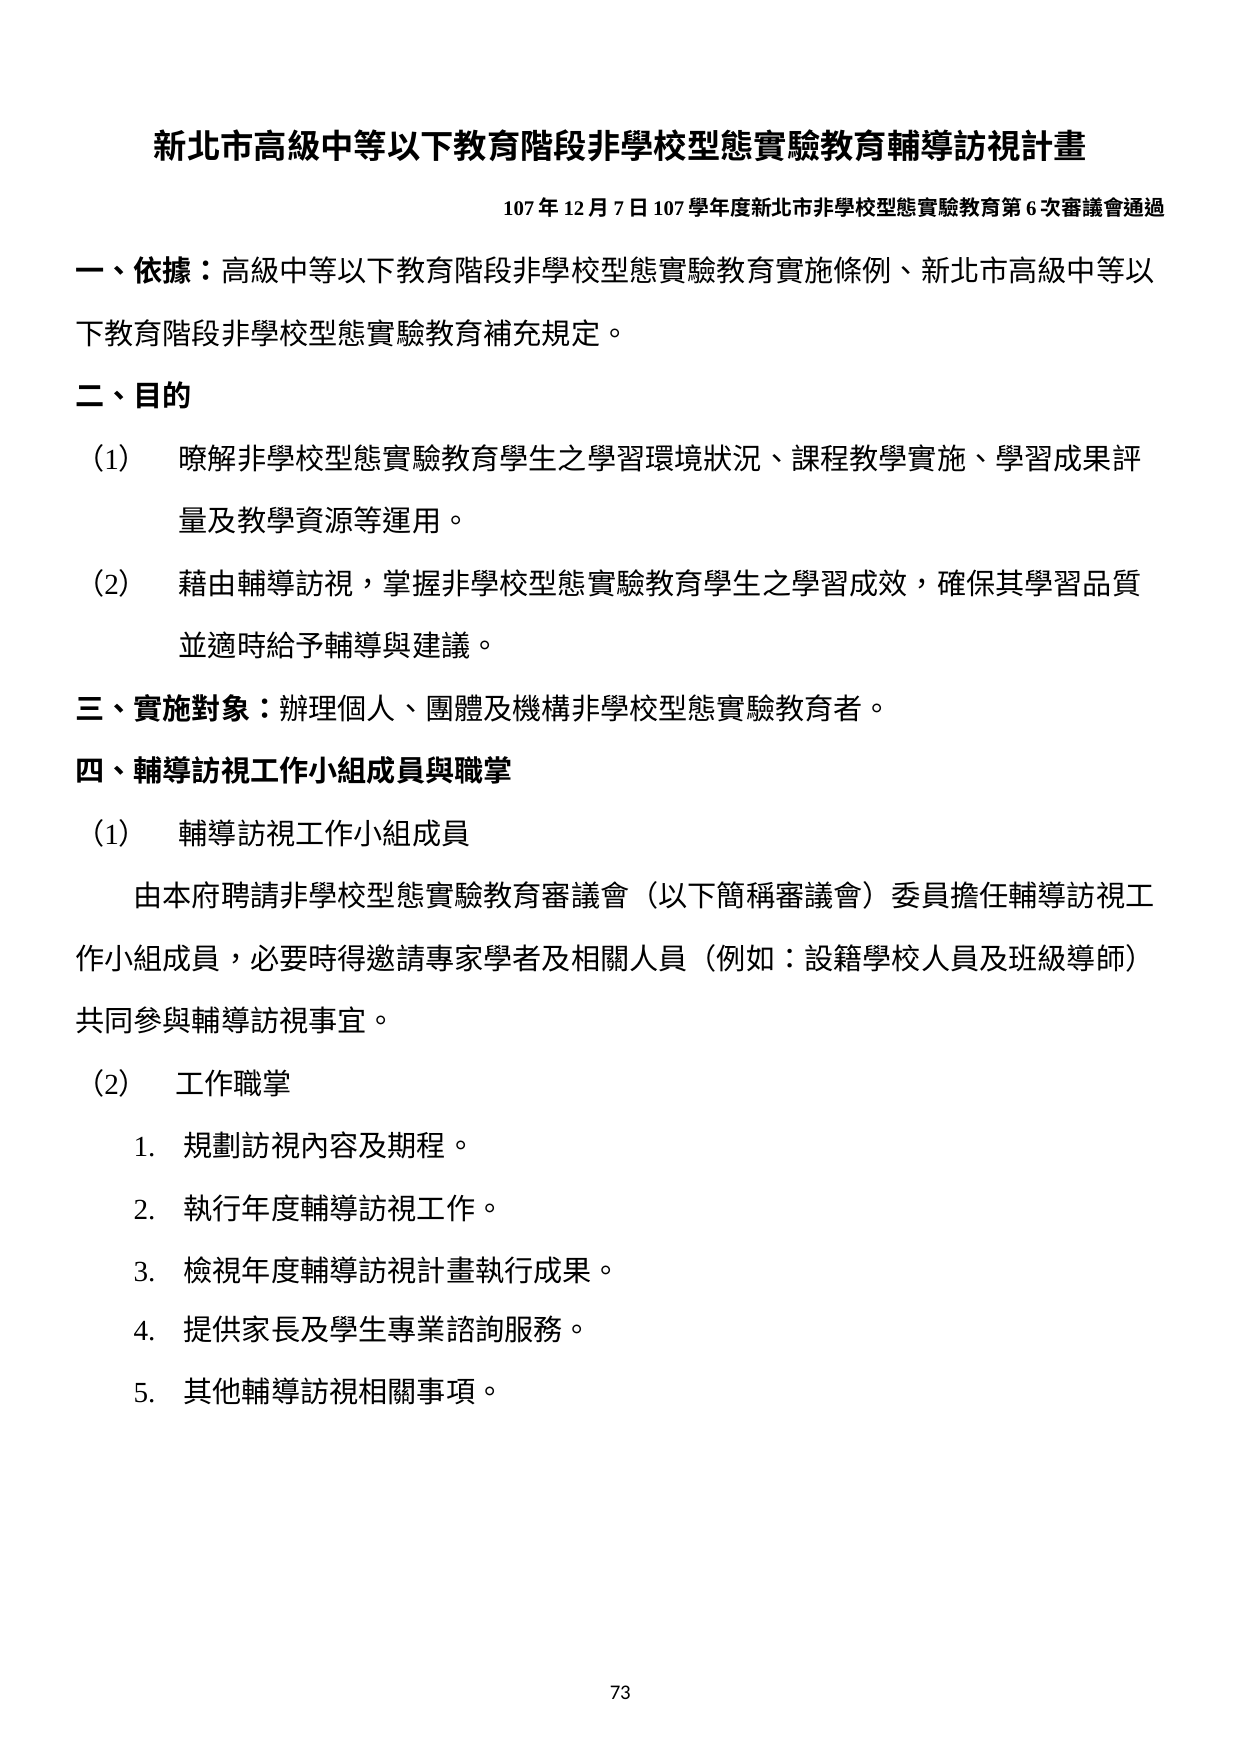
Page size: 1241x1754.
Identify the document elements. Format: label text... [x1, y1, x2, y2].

list 藉由輔導訪視，掌握非學校型態實驗教育學生之學習成效，確保其學習品質並適時給予輔導與建議。 [75, 540, 1165, 665]
text 新北市高級中等以下教育階段非學校型態實驗教育輔導訪視計畫 [75, 102, 1165, 165]
text 由本府聘請非學校型態實驗教育審議會（以下簡稱審議會）委員擔任輔導訪視工作小組成員，必要時得邀請專家學者及相關人員（例如：設籍學校人員及班級導師）共同參與輔導訪視事宜。 [75, 852, 1165, 1040]
text 一、依據：高級中等以下教育階段非學校型態實驗教育實施條例、新北市高級中等以下教育階段非學校型態實驗教育補充規定。 [75, 227, 1165, 352]
list 工作職掌 [75, 1040, 1165, 1102]
list 檢視年度輔導訪視計畫執行成果。 [133, 1227, 1165, 1290]
list 暸解非學校型態實驗教育學生之學習環境狀況、課程教學實施、學習成果評量及教學資源等運用。 [75, 415, 1165, 540]
text 四、輔導訪視工作小組成員與職掌 [75, 727, 1165, 790]
list 規劃訪視內容及期程。 [133, 1102, 1165, 1165]
list 執行年度輔導訪視工作。 [133, 1165, 1165, 1227]
text 二、目的 [75, 352, 1165, 415]
text 107年12月7日107學年度新北市非學校型態實驗教育第6次審議會通過 [75, 165, 1165, 227]
text 三、實施對象：辦理個人、團體及機構非學校型態實驗教育者。 [75, 665, 1165, 727]
list 輔導訪視工作小組成員 [75, 790, 1165, 852]
list 提供家長及學生專業諮詢服務。 [133, 1290, 1165, 1352]
list 其他輔導訪視相關事項。 [133, 1352, 1165, 1415]
